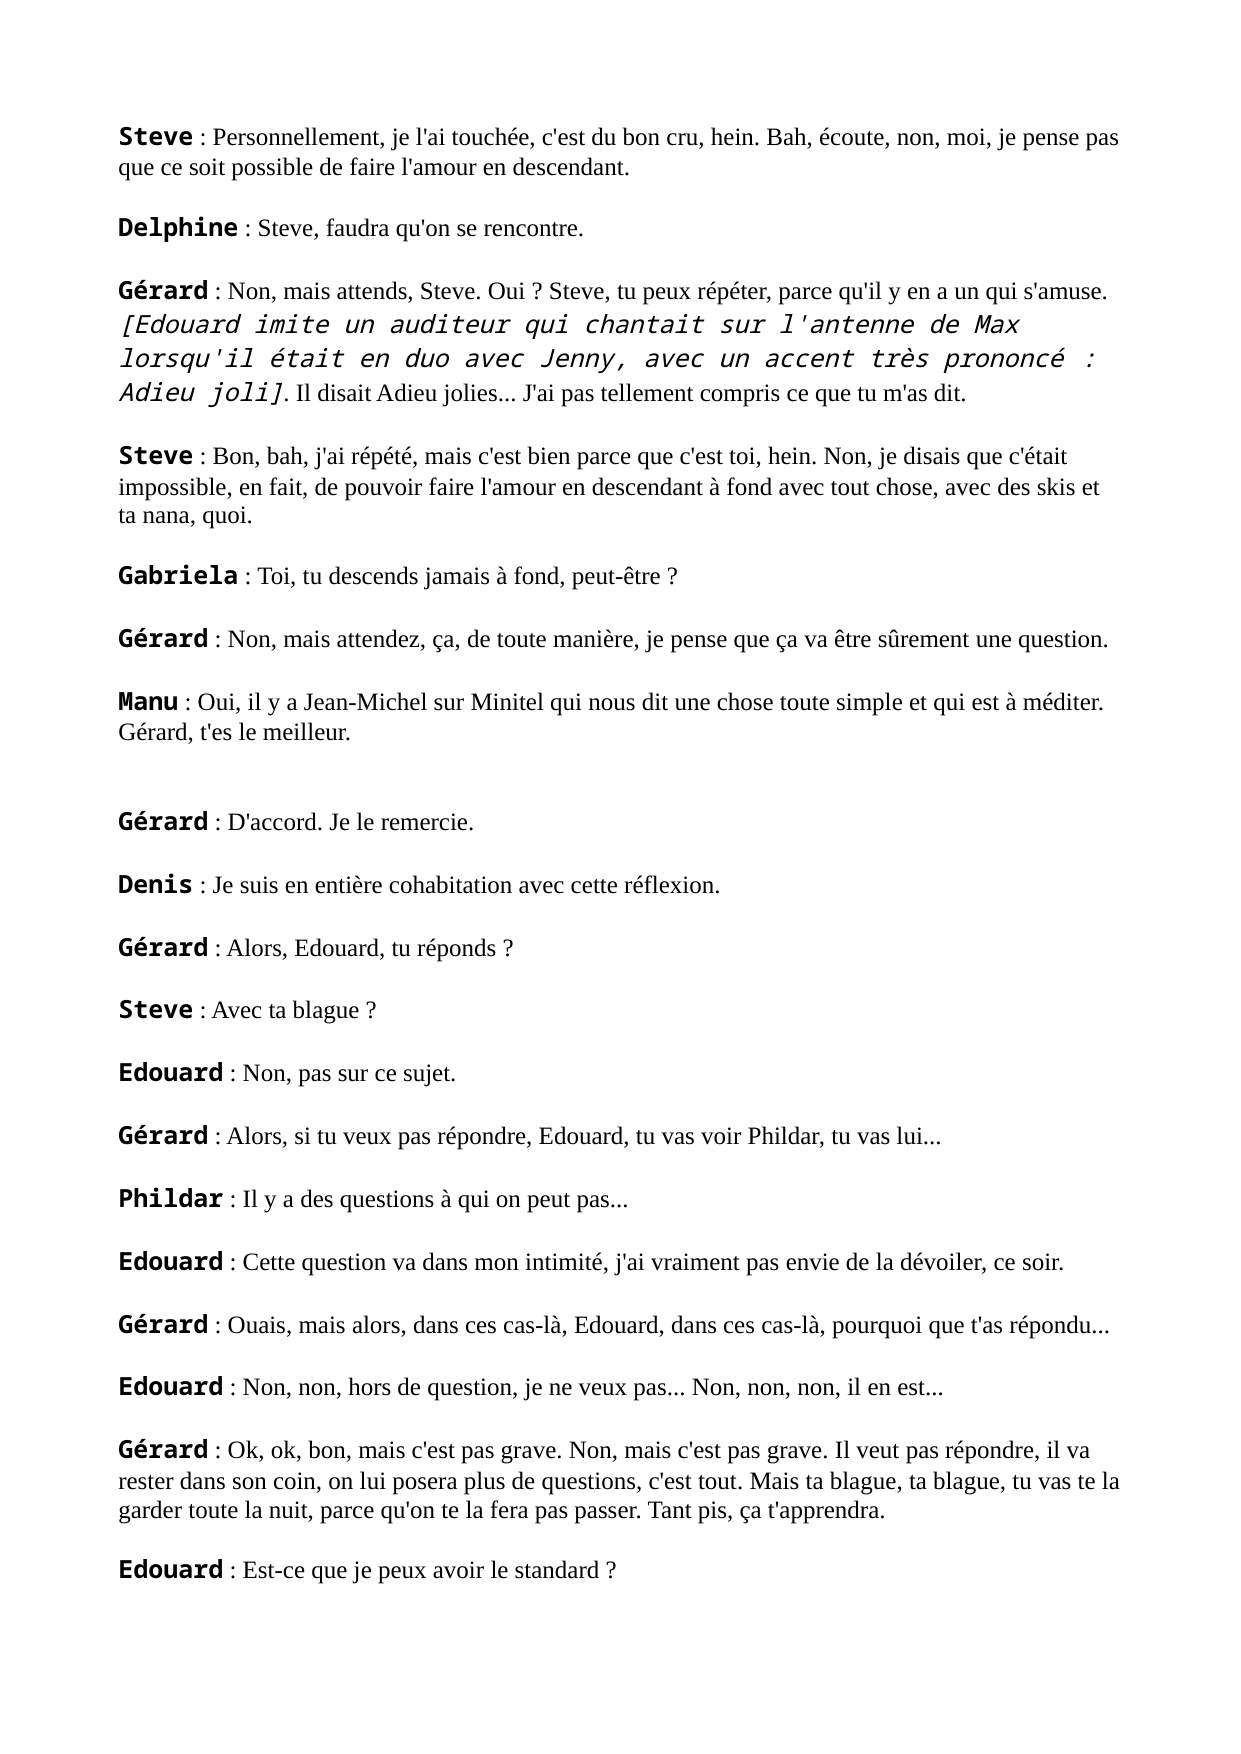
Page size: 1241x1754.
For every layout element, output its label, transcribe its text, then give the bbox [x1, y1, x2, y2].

text Edouard : Non, non, hors de question, je ne veux pas... Non, non, non, il en est... [118, 1369, 1122, 1403]
text Edouard : Cette question va dans mon intimité, j'ai vraiment pas envie de la dévoiler, ce soir. [118, 1243, 1122, 1277]
text Edouard : Non, pas sur ce sujet. [118, 1055, 1122, 1089]
text Delphine : Steve, faudra qu'on se rencontre. [118, 210, 1122, 244]
text Gérard : D'accord. Je le remercie. [118, 804, 1122, 838]
text Phildar : Il y a des questions à qui on peut pas... [118, 1181, 1122, 1215]
text Edouard : Est-ce que je peux avoir le standard ? [118, 1552, 1122, 1586]
text Gabriela : Toi, tu descends jamais à fond, peut-être ? [118, 558, 1122, 592]
text Gérard : Non, mais attendez, ça, de toute manière, je pense que ça va être sûrement une question. [118, 621, 1122, 655]
text Gérard : Ouais, mais alors, dans ces cas-là, Edouard, dans ces cas-là, pourquoi que t'as répondu... [118, 1306, 1122, 1340]
text Manu : Oui, il y a Jean-Michel sur Minitel qui nous dit une chose toute simple et qui est à méditer. Gérard, t'es le meilleur. [118, 683, 1122, 746]
text Gérard : Alors, si tu veux pas répondre, Edouard, tu vas voir Phildar, tu vas lui... [118, 1118, 1122, 1152]
text Gérard : Non, mais attends, Steve. Oui ? Steve, tu peux répéter, parce qu'il y en a un qui s'amuse. [Edouard imite un auditeur qui chantait sur l'antenne de Max lorsqu'il était en duo avec Jenny, avec un accent très prononcé : Adieu joli]. Il disait Adieu jolies... J'ai pas tellement compris ce que tu m'as dit. [118, 272, 1122, 409]
text Steve : Bon, bah, j'ai répété, mais c'est bien parce que c'est toi, hein. Non, je disais que c'était impossible, en fait, de pouvoir faire l'amour en descendant à fond avec tout chose, avec des skis et ta nana, quoi. [118, 437, 1122, 529]
text Gérard : Ok, ok, bon, mais c'est pas grave. Non, mais c'est pas grave. Il veut pas répondre, il va rester dans son coin, on lui posera plus de questions, c'est tout. Mais ta blague, ta blague, tu vas te la garder toute la nuit, parce qu'on te la fera pas passer. Tant pis, ça t'apprendra. [118, 1432, 1122, 1523]
text Steve : Personnellement, je l'ai touchée, c'est du bon cru, hein. Bah, écoute, non, moi, je pense pas que ce soit possible de faire l'amour en descendant. [118, 118, 1122, 181]
text Gérard : Alors, Edouard, tu réponds ? [118, 929, 1122, 963]
text Denis : Je suis en entière cohabitation avec cette réflexion. [118, 867, 1122, 901]
text Steve : Avec ta blague ? [118, 992, 1122, 1026]
